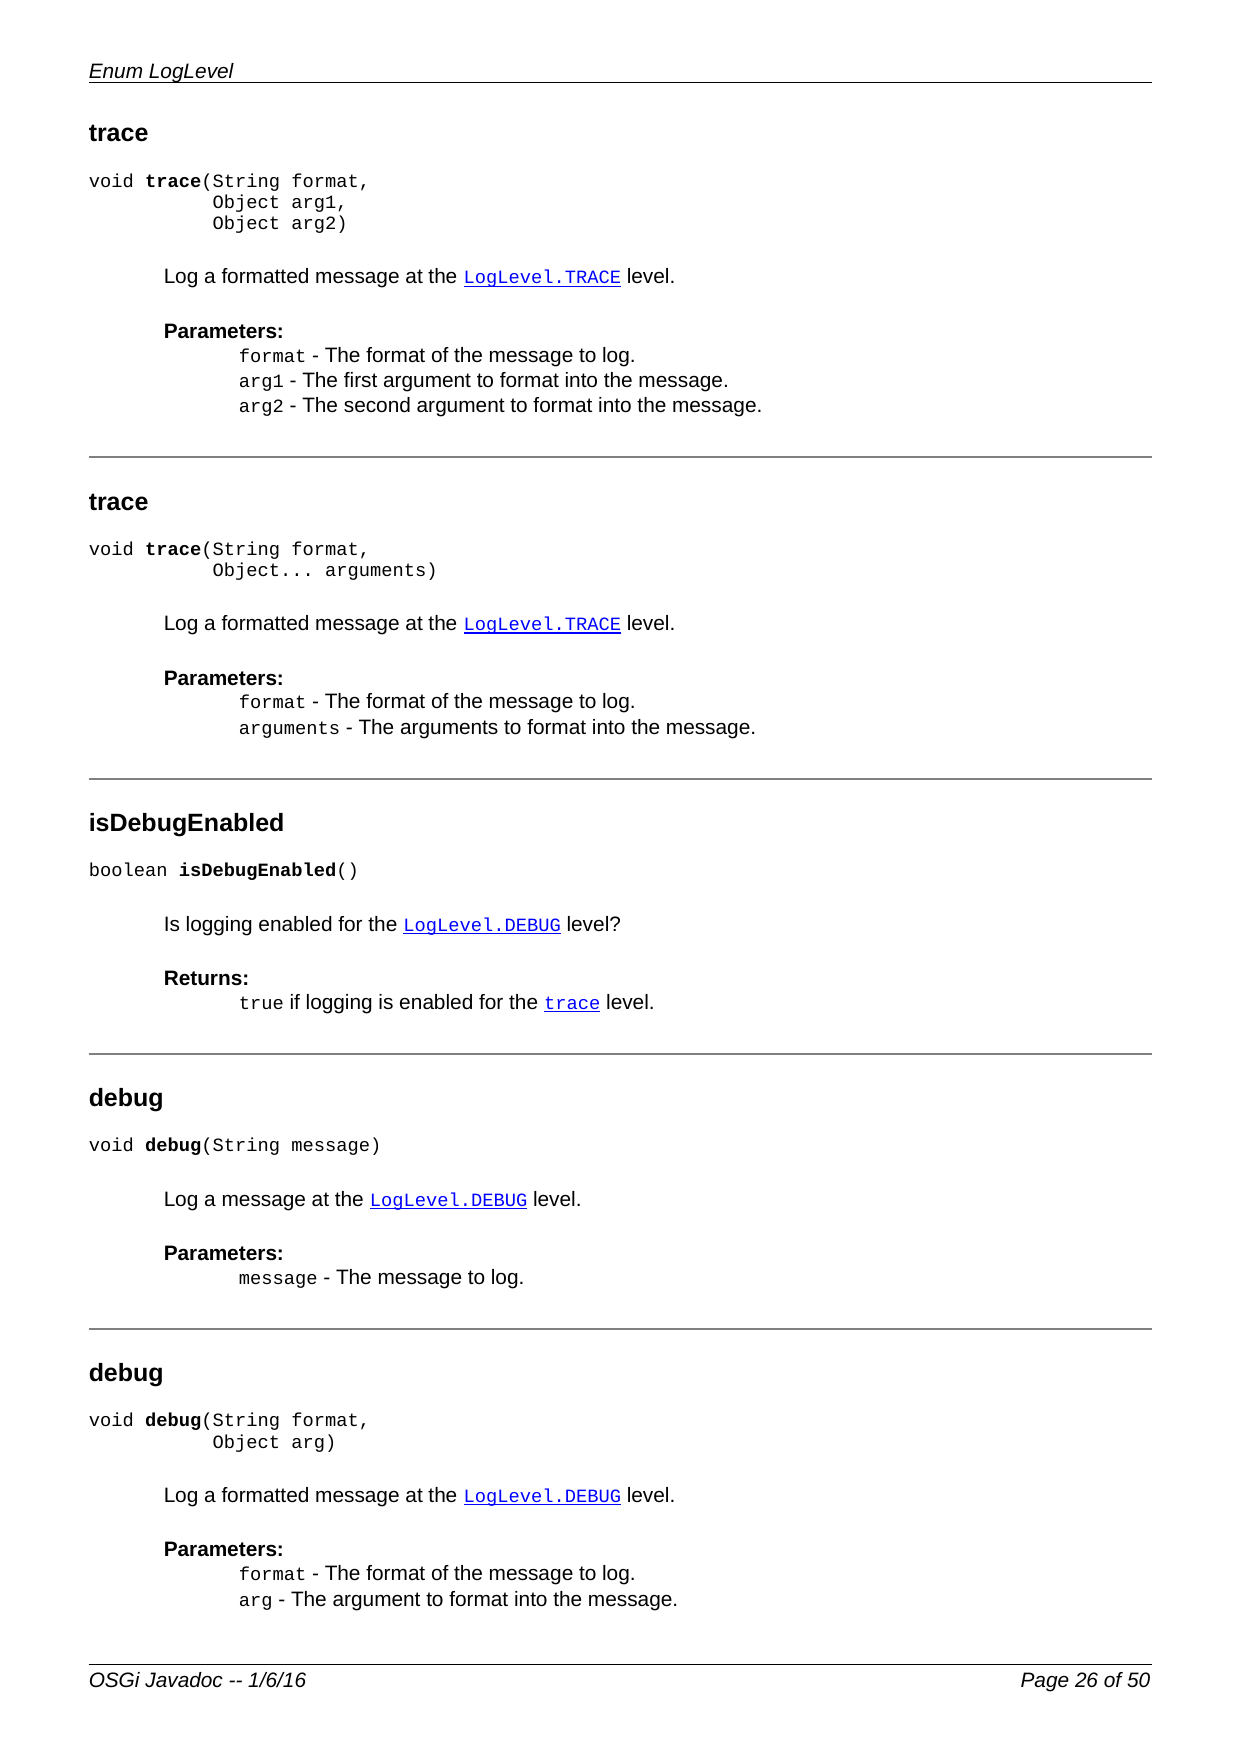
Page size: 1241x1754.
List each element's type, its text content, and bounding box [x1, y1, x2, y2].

text format - The format of the message to log. [238, 689, 1152, 714]
subtitle debug [88, 1083, 1152, 1112]
text Parameters: [163, 1241, 1152, 1265]
text Parameters: [163, 1537, 1152, 1561]
text message - The message to log. [238, 1265, 1152, 1290]
text arguments - The arguments to format into the message. [238, 714, 1152, 740]
text Returns: [163, 966, 1152, 990]
text Parameters: [163, 319, 1152, 343]
subtitle trace [88, 118, 1152, 147]
subtitle isDebugEnabled [88, 808, 1152, 837]
text Parameters: [163, 665, 1152, 689]
text void debug(String message) [88, 1136, 1152, 1157]
text true if logging is enabled for the trace level. [238, 990, 1152, 1015]
subtitle debug [88, 1358, 1152, 1387]
text format - The format of the message to log. [238, 343, 1152, 368]
text void trace(String format, Object... arguments) [88, 539, 1152, 582]
text Log a formatted message at the LogLevel.TRACE level. [163, 611, 1152, 636]
text boolean isDebugEnabled() [88, 861, 1152, 882]
text void debug(String format, Object arg) [88, 1411, 1152, 1454]
text Log a message at the LogLevel.DEBUG level. [163, 1186, 1152, 1212]
text arg2 - The second argument to format into the message. [238, 393, 1152, 418]
text arg - The argument to format into the message. [238, 1586, 1152, 1612]
text format - The format of the message to log. [238, 1561, 1152, 1586]
text void trace(String format, Object arg1, Object arg2) [88, 171, 1152, 235]
subtitle trace [88, 486, 1152, 515]
text arg1 - The first argument to format into the message. [238, 368, 1152, 393]
text Log a formatted message at the LogLevel.TRACE level. [163, 264, 1152, 289]
text Is logging enabled for the LogLevel.DEBUG level? [163, 911, 1152, 937]
text Log a formatted message at the LogLevel.DEBUG level. [163, 1483, 1152, 1508]
